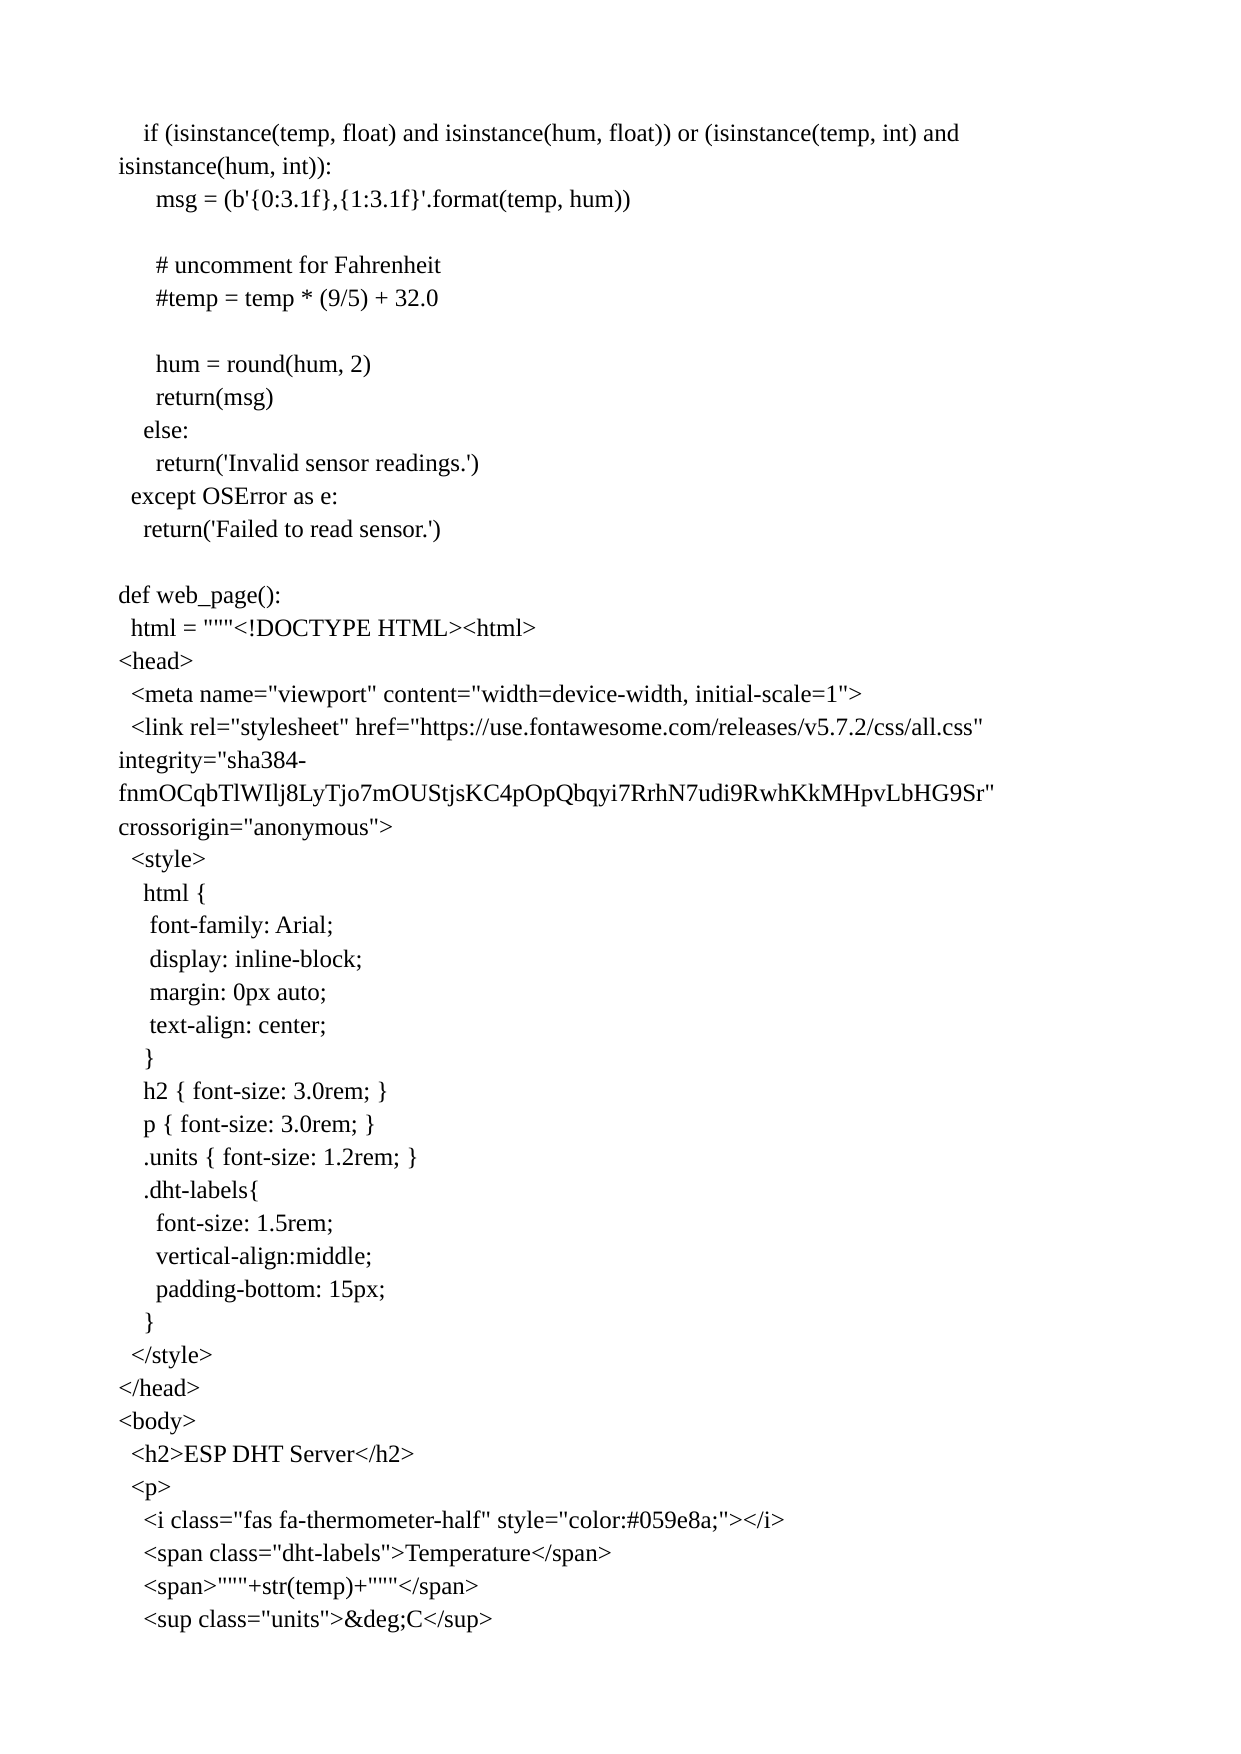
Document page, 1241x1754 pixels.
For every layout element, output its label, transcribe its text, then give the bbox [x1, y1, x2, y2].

text text-align: center; [118, 1010, 1122, 1038]
text font-family: Arial; [118, 911, 1122, 939]
text <link rel="stylesheet" href="https://use.fontawesome.com/releases/v5.7.2/css/all.css" integrity="sha384-fnmOCqbTlWIlj8LyTjo7mOUStjsKC4pOpQbqyi7RrhN7udi9RwhKkMHpvLbHG9Sr" crossorigin="anonymous"> [118, 712, 1122, 840]
text <span>"""+str(temp)+"""</span> [118, 1571, 1122, 1600]
text html = """<!DOCTYPE HTML><html> [118, 613, 1122, 642]
text .units { font-size: 1.2rem; } [118, 1142, 1122, 1171]
text } [118, 1043, 1122, 1071]
text return('Failed to read sensor.') [118, 514, 1122, 543]
text msg = (b'{0:3.1f},{1:3.1f}'.format(temp, hum)) [118, 184, 1122, 213]
text # uncomment for Fahrenheit [118, 250, 1122, 279]
text <p> [118, 1472, 1122, 1501]
text html { [118, 878, 1122, 906]
text <span class="dht-labels">Temperature</span> [118, 1538, 1122, 1567]
text else: [118, 415, 1122, 444]
text <h2>ESP DHT Server</h2> [118, 1439, 1122, 1468]
text display: inline-block; [118, 944, 1122, 972]
text <meta name="viewport" content="width=device-width, initial-scale=1"> [118, 679, 1122, 708]
text .dht-labels{ [118, 1175, 1122, 1203]
text def web_page(): [118, 580, 1122, 609]
text <body> [118, 1406, 1122, 1435]
text return(msg) [118, 382, 1122, 411]
text p { font-size: 3.0rem; } [118, 1109, 1122, 1137]
text vertical-align:middle; [118, 1241, 1122, 1269]
text return('Invalid sensor readings.') [118, 448, 1122, 477]
text <style> [118, 844, 1122, 873]
text h2 { font-size: 3.0rem; } [118, 1076, 1122, 1104]
text <i class="fas fa-thermometer-half" style="color:#059e8a;"></i> [118, 1505, 1122, 1534]
text <head> [118, 646, 1122, 675]
text #temp = temp * (9/5) + 32.0 [118, 283, 1122, 312]
text except OSError as e: [118, 481, 1122, 510]
text <sup class="units">&deg;C</sup> [118, 1604, 1122, 1633]
text if (isinstance(temp, float) and isinstance(hum, float)) or (isinstance(temp, int) and isinstance(hum, int)): [118, 118, 1122, 180]
text padding-bottom: 15px; [118, 1274, 1122, 1303]
text hum = round(hum, 2) [118, 349, 1122, 378]
text </style> [118, 1340, 1122, 1369]
text } [118, 1307, 1122, 1336]
text </head> [118, 1373, 1122, 1402]
text margin: 0px auto; [118, 977, 1122, 1005]
text font-size: 1.5rem; [118, 1208, 1122, 1237]
